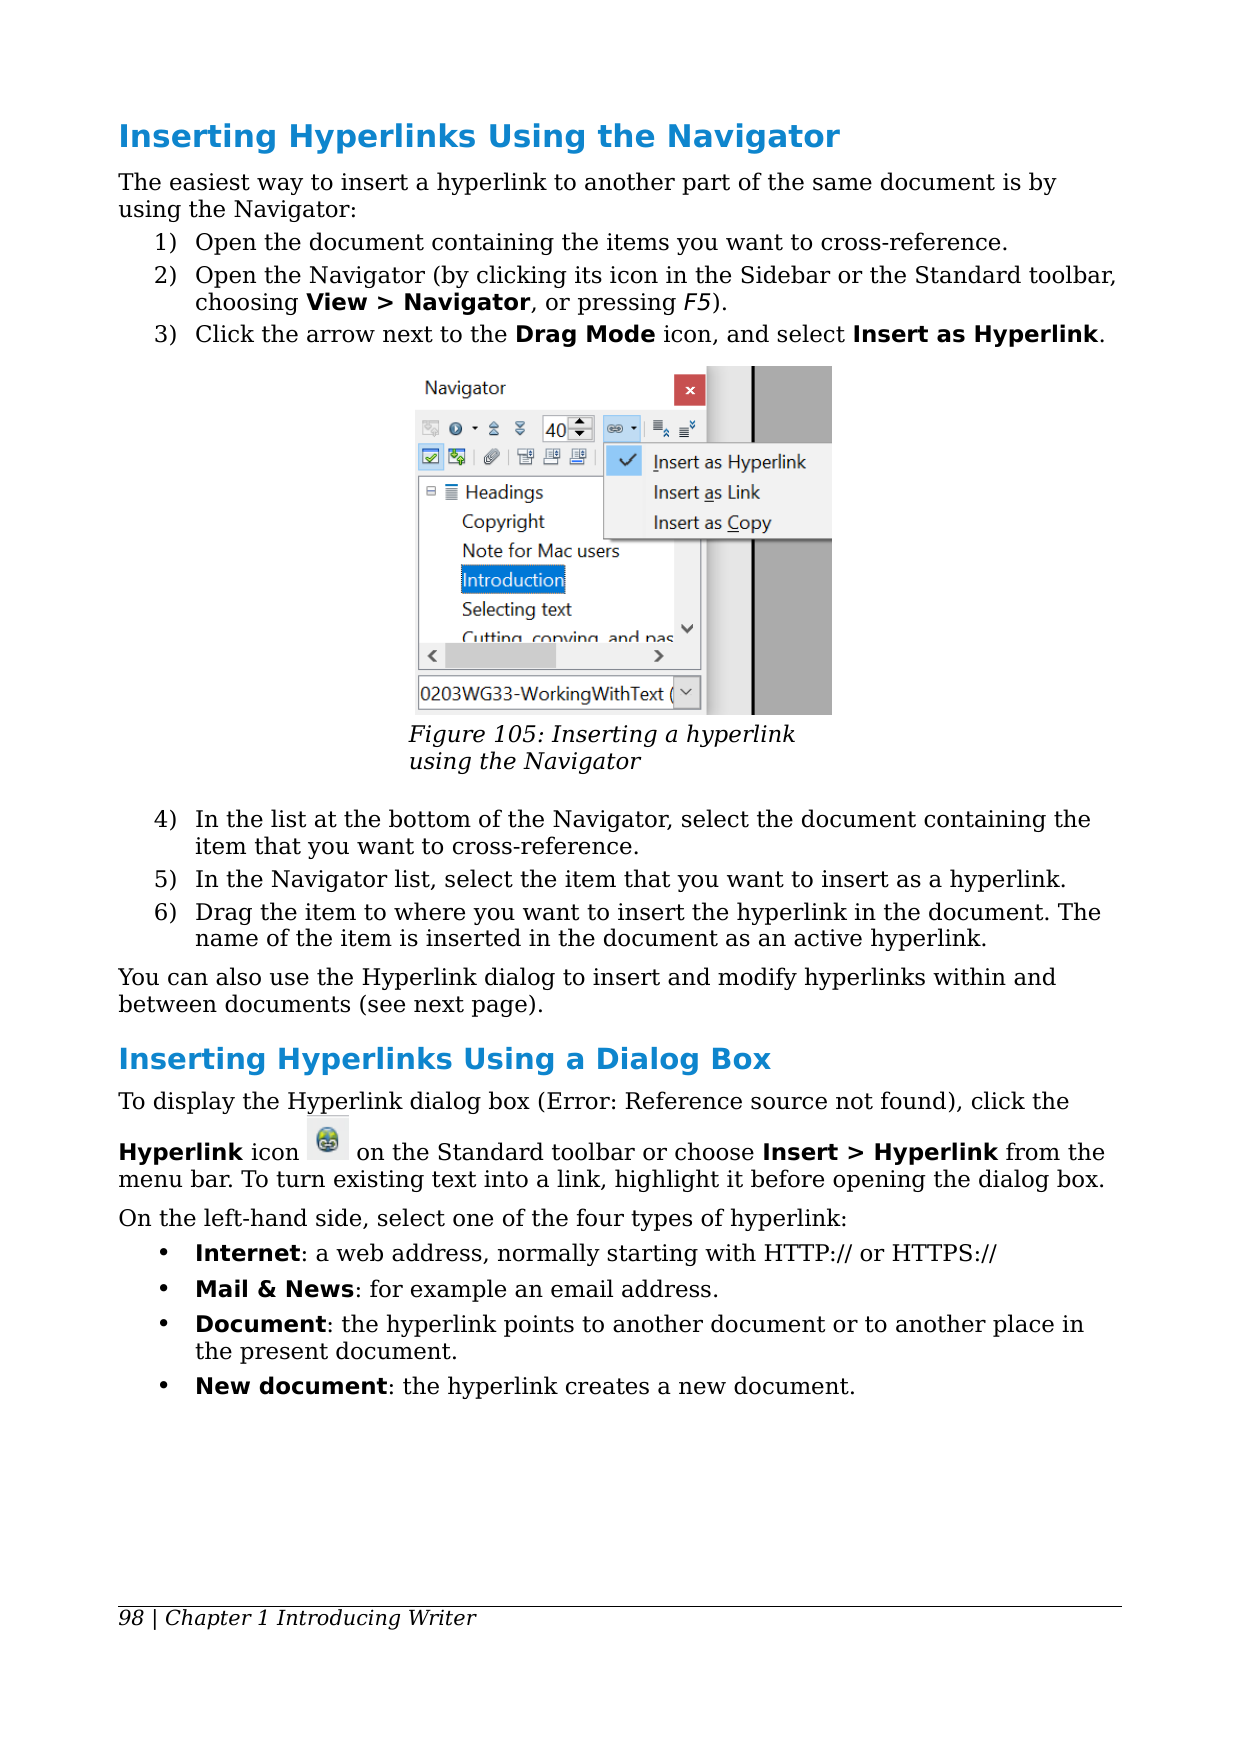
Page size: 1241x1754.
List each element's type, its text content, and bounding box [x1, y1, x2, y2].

list In the list at the bottom of the Navigator, select the document containing the item that you want to cross-reference. [177, 806, 1122, 859]
text You can also use the Hyperlink dialog to insert and modify hyperlinks within and between documents (see next page). [118, 964, 1122, 1018]
list Click the arrow next to the Drag Mode icon, and select Insert as Hyperlink. [177, 322, 1122, 348]
list In the Navigator list, select the item that you want to insert as a hyperlink. [177, 866, 1122, 892]
text Figure 105: Inserting a hyperlink using the Navigator [409, 721, 832, 775]
list Drag the item to where you want to insert the hyperlink in the document. The name of the item is inserted in the document as an active hyperlink. [177, 899, 1122, 952]
list New document: the hyperlink creates a new document. [156, 1371, 1122, 1401]
list Open the Navigator (by clicking its icon in the Sidebar or the Standard toolbar, choosing View > Navigator, or pressing F5). [177, 262, 1122, 315]
list Open the document containing the items you want to cross-reference. [177, 229, 1122, 256]
picture [306, 1115, 349, 1160]
subtitle Inserting Hyperlinks Using a Dialog Box [118, 1042, 1122, 1076]
list Document: the hyperlink points to another document or to another place in the present document. [156, 1309, 1122, 1365]
text To display the Hyperlink dialog box (Error: Reference source not found), click the Hyperlink icon on the Standard toolbar or choose Insert > Hyperlink from the menu bar. To turn existing text into a link, highlight it before opening the dialog box. [118, 1088, 1122, 1193]
list Internet: a web address, normally starting with HTTP:// or HTTPS:// [156, 1238, 1122, 1268]
list Mail & News: for example an email address. [156, 1274, 1122, 1303]
picture [415, 366, 832, 715]
subtitle Inserting Hyperlinks Using the Navigator [118, 118, 1122, 154]
list On the left-hand side, select one of the four types of hyperlink: [118, 1205, 1122, 1232]
list The easiest way to insert a hyperlink to another part of the same document is by using the Navigator: [118, 169, 1122, 223]
